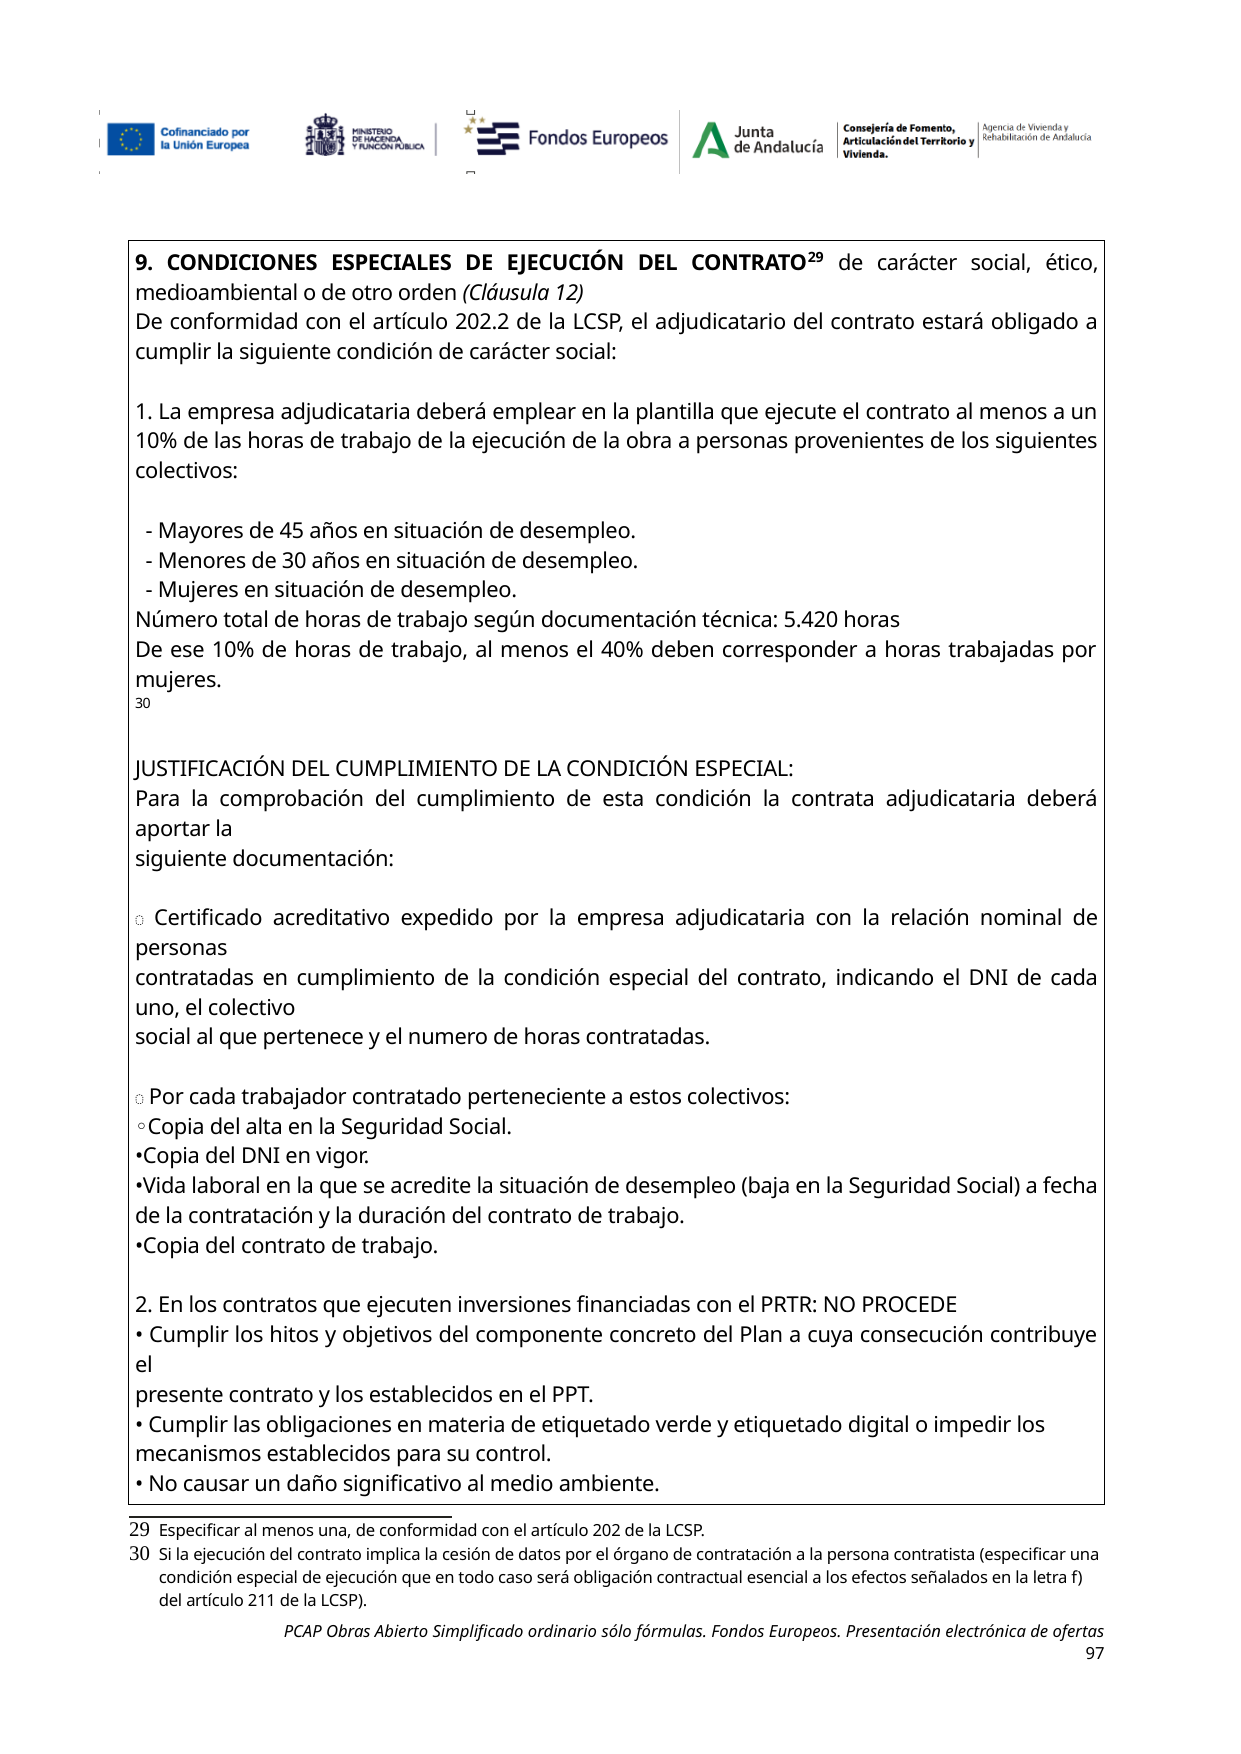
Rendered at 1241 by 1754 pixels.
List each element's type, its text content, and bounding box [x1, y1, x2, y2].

table_header 9. CONDICIONES ESPECIALES DE EJECUCIÓN DEL CONTRATO de carácter social, ético, medioambiental o de otro orden (Cláusula 12) De conformidad con el artículo 202.2 de la LCSP, el adjudicatario del contrato estará obligado a cumplir la siguiente condición de carácter social: 1. La empresa adjudicataria deberá emplear en la plantilla que ejecute el contrato al menos a un 10% de las horas de trabajo de la ejecución de la obra a personas provenientes de los siguientes colectivos: - Mayores de 45 años en situación de desempleo. - Menores de 30 años en situación de desempleo. - Mujeres en situación de desempleo. Número total de horas de trabajo según documentación técnica: 5.420 horas De ese 10% de horas de trabajo, al menos el 40% deben corresponder a horas trabajadas por mujeres. JUSTIFICACIÓN DEL CUMPLIMIENTO DE LA CONDICIÓN ESPECIAL: Para la comprobación del cumplimiento de esta condición la contrata adjudicataria deberá aportar la siguiente documentación:  Certificado acreditativo expedido por la empresa adjudicataria con la relación nominal de personas contratadas en cumplimiento de la condición especial del contrato, indicando el DNI de cada uno, el colectivo social al que pertenece y el numero de horas contratadas.  Por cada trabajador contratado perteneciente a estos colectivos: ◦Copia del alta en la Seguridad Social. •Copia del DNI en vigor. •Vida laboral en la que se acredite la situación de desempleo (baja en la Seguridad Social) a fecha de la contratación y la duración del contrato de trabajo. •Copia del contrato de trabajo. 2. En los contratos que ejecuten inversiones financiadas con el PRTR: NO PROCEDE • Cumplir los hitos y objetivos del componente concreto del Plan a cuya consecución contribuye el presente contrato y los establecidos en el PPT. • Cumplir las obligaciones en materia de etiquetado verde y etiquetado digital o impedir los mecanismos establecidos para su control. • No causar un daño significativo al medio ambiente. [129, 241, 1104, 1504]
picture [99, 107, 1104, 174]
